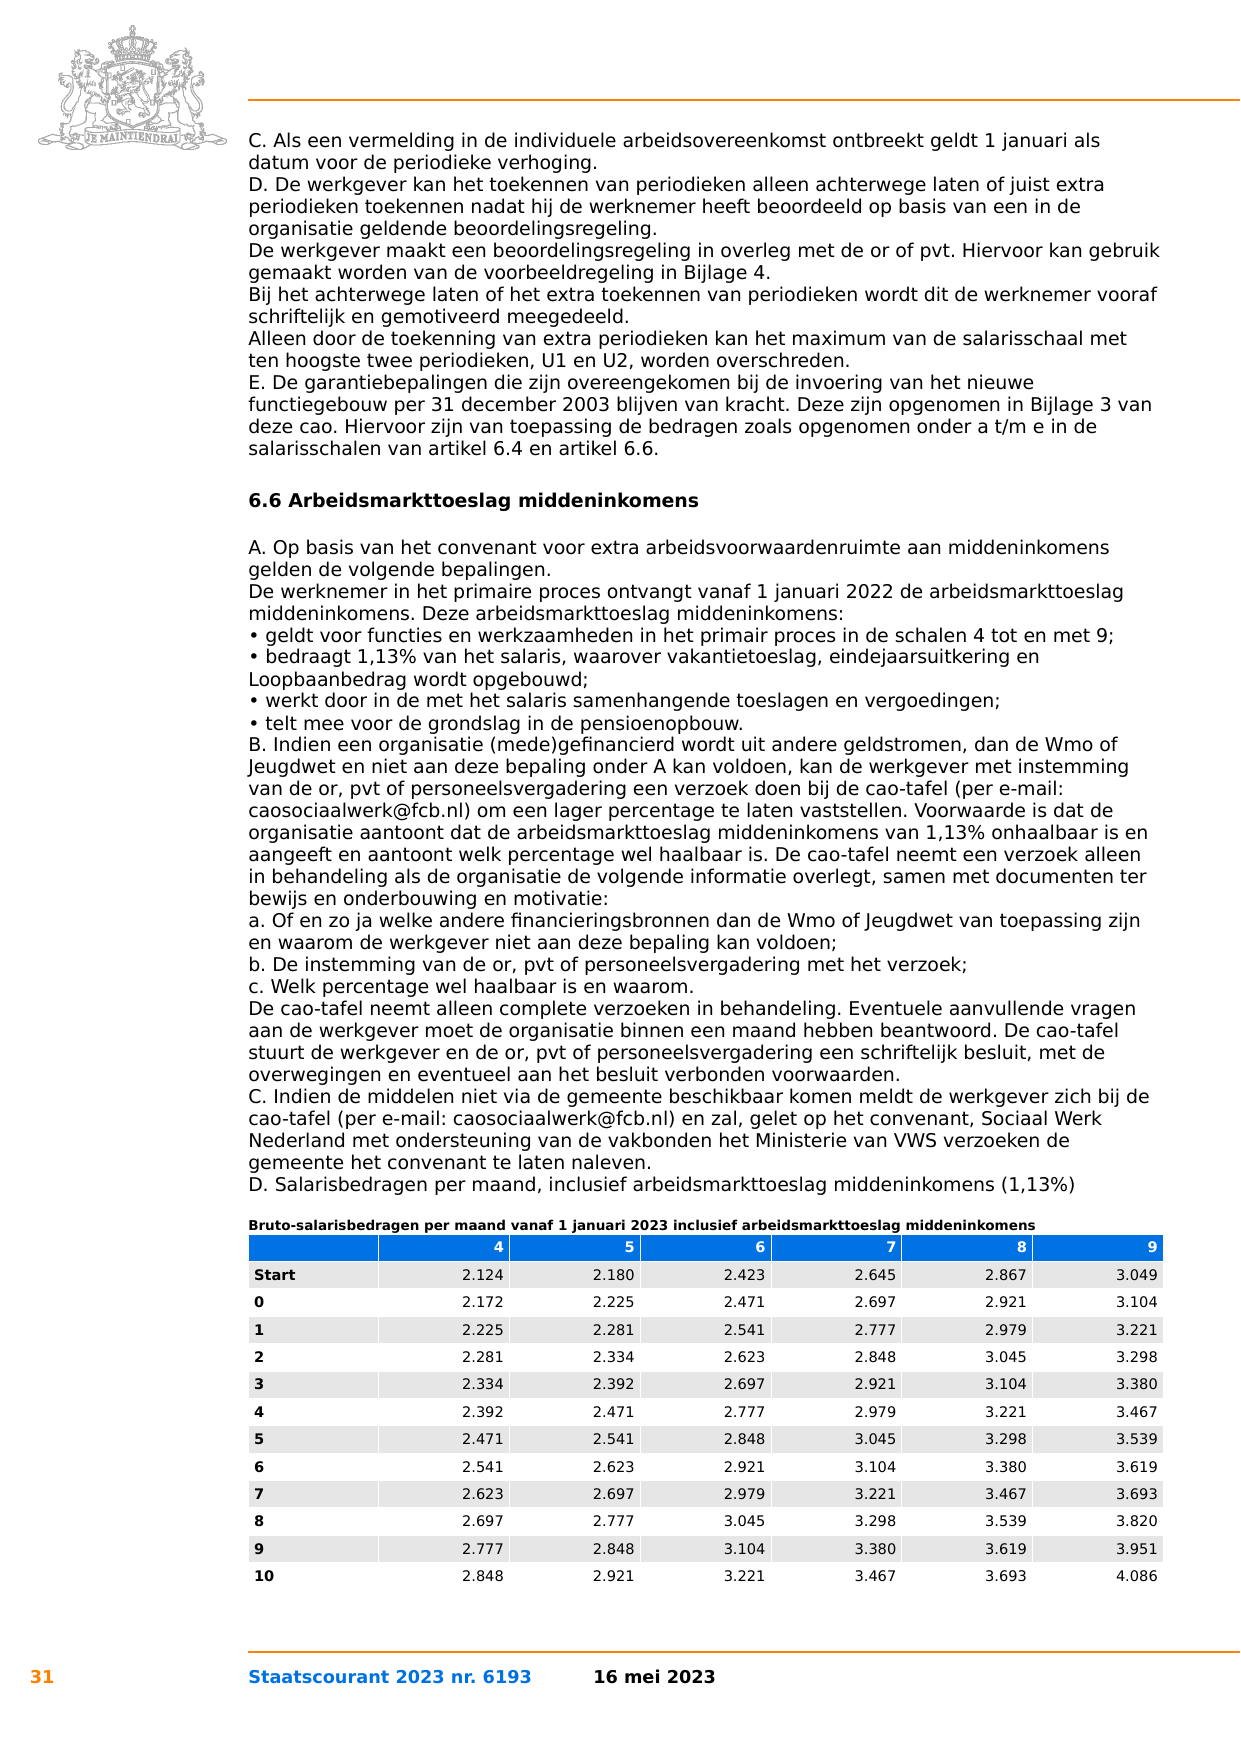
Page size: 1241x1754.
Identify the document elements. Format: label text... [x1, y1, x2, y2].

table_cell 2.471 [510, 1399, 640, 1425]
table_cell 2.623 [379, 1481, 509, 1507]
table_cell 2.697 [510, 1481, 640, 1507]
table_cell 3 [249, 1372, 378, 1398]
table_cell 3.049 [1033, 1262, 1163, 1288]
table_cell 3.951 [1033, 1536, 1163, 1562]
table_cell 3.693 [902, 1563, 1032, 1590]
table_cell 2.541 [641, 1317, 771, 1343]
text B. Indien een organisatie (mede)gefinancierd wordt uit andere geldstromen, dan de Wmo of Jeugdwet en niet aan deze bepaling onder A kan voldoen, kan de werkgever met instemming van de or, pvt of personeelsvergadering een verzoek doen bij de cao-tafel (per e-mail: caosociaalwerk@fcb.nl) om een lager percentage te laten vaststellen. Voorwaarde is dat de organisatie aantoont dat de arbeidsmarkttoeslag middeninkomens van 1,13% onhaalbaar is en aangeeft en aantoont welk percentage wel haalbaar is. De cao-tafel neemt een verzoek alleen in behandeling als de organisatie de volgende informatie overlegt, samen met documenten ter bewijs en onderbouwing en motivatie: [248, 734, 1163, 910]
table_cell 2.979 [772, 1399, 901, 1425]
table_cell 2.180 [510, 1262, 640, 1288]
table_cell 3.539 [1033, 1426, 1163, 1453]
table_cell 8 [249, 1509, 378, 1535]
table_cell 2.777 [379, 1536, 509, 1562]
table_cell 2.921 [902, 1289, 1032, 1316]
table_cell 3.221 [641, 1563, 771, 1590]
text • geldt voor functies en werkzaamheden in het primair proces in de schalen 4 tot en met 9; [248, 624, 1163, 646]
table_cell 2.979 [902, 1317, 1032, 1343]
table_cell 0 [249, 1289, 378, 1316]
table_cell 2.697 [772, 1289, 901, 1316]
text D. De werkgever kan het toekennen van periodieken alleen achterwege laten of juist extra periodieken toekennen nadat hij de werknemer heeft beoordeeld op basis van een in de organisatie geldende beoordelingsregeling. [248, 174, 1163, 240]
table_cell 2.471 [641, 1289, 771, 1316]
table_cell 3.298 [1033, 1344, 1163, 1371]
table_cell 2.777 [641, 1399, 771, 1425]
table_cell 2.623 [641, 1344, 771, 1371]
table_cell 3.104 [902, 1372, 1032, 1398]
text De werknemer in het primaire proces ontvangt vanaf 1 januari 2022 de arbeidsmarkttoeslag middeninkomens. Deze arbeidsmarkttoeslag middeninkomens: [248, 581, 1163, 624]
table_cell 3.104 [641, 1536, 771, 1562]
text De cao-tafel neemt alleen complete verzoeken in behandeling. Eventuele aanvullende vragen aan de werkgever moet de organisatie binnen een maand hebben beantwoord. De cao-tafel stuurt de werkgever en de or, pvt of personeelsvergadering een schriftelijk besluit, met de overwegingen en eventueel aan het besluit verbonden voorwaarden. [248, 998, 1163, 1086]
text • bedraagt 1,13% van het salaris, waarover vakantietoeslag, eindejaarsuitkering en Loopbaanbedrag wordt opgebouwd; [248, 646, 1163, 690]
table_cell 3.045 [641, 1509, 771, 1535]
text • telt mee voor de grondslag in de pensioenopbouw. [248, 712, 1163, 734]
table_cell 2.921 [641, 1454, 771, 1480]
table_cell 2.334 [510, 1344, 640, 1371]
table_cell 3.380 [1033, 1372, 1163, 1398]
text C. Indien de middelen niet via de gemeente beschikbaar komen meldt de werkgever zich bij de cao-tafel (per e-mail: caosociaalwerk@fcb.nl) en zal, gelet op het convenant, Sociaal Werk Nederland met ondersteuning van de vakbonden het Ministerie van VWS verzoeken de gemeente het convenant te laten naleven. [248, 1086, 1163, 1174]
table_cell 3.467 [772, 1563, 901, 1590]
table_cell 3.619 [1033, 1454, 1163, 1480]
table_cell 3.467 [1033, 1399, 1163, 1425]
table_cell 3.045 [772, 1426, 901, 1453]
subtitle 6.6 Arbeidsmarkttoeslag middeninkomens [248, 489, 1163, 512]
table_cell 2.848 [379, 1563, 509, 1590]
table_cell 2.124 [379, 1262, 509, 1288]
table_cell 2.225 [379, 1317, 509, 1343]
table_cell 2.471 [379, 1426, 509, 1453]
table_cell 2.777 [510, 1509, 640, 1535]
table_cell 9 [249, 1536, 378, 1562]
table_cell 7 [772, 1235, 901, 1261]
text c. Welk percentage wel haalbaar is en waarom. [248, 976, 1163, 998]
text • werkt door in de met het salaris samenhangende toeslagen en vergoedingen; [248, 690, 1163, 712]
table_cell 3.380 [902, 1454, 1032, 1480]
table_cell 3.539 [902, 1509, 1032, 1535]
text a. Of en zo ja welke andere financieringsbronnen dan de Wmo of Jeugdwet van toepassing zijn en waarom de werkgever niet aan deze bepaling kan voldoen; [248, 910, 1163, 954]
table_cell 6 [249, 1454, 378, 1480]
picture [38, 25, 227, 150]
table_cell 3.045 [902, 1344, 1032, 1371]
table_cell 3.221 [1033, 1317, 1163, 1343]
table_cell 2.645 [772, 1262, 901, 1288]
table_cell 2.921 [510, 1563, 640, 1590]
table_cell 2.848 [510, 1536, 640, 1562]
table_cell 3.298 [902, 1426, 1032, 1453]
text Bij het achterwege laten of het extra toekennen van periodieken wordt dit de werknemer vooraf schriftelijk en gemotiveerd meegedeeld. [248, 284, 1163, 328]
text Alleen door de toekenning van extra periodieken kan het maximum van de salarisschaal met ten hoogste twee periodieken, U1 en U2, worden overschreden. [248, 328, 1163, 372]
table_cell 3.104 [772, 1454, 901, 1480]
table_cell 2.921 [772, 1372, 901, 1398]
table_cell 3.298 [772, 1509, 901, 1535]
table_cell 4 [379, 1235, 509, 1261]
table_cell 3.467 [902, 1481, 1032, 1507]
table_cell 2.423 [641, 1262, 771, 1288]
table_cell 3.221 [772, 1481, 901, 1507]
table_cell 3.619 [902, 1536, 1032, 1562]
text b. De instemming van de or, pvt of personeelsvergadering met het verzoek; [248, 954, 1163, 976]
table_cell 2.979 [641, 1481, 771, 1507]
table_header Bruto-salarisbedragen per maand vanaf 1 januari 2023 inclusief arbeidsmarkttoeslag middeninkomens [248, 1218, 1163, 1233]
table_cell 9 [1033, 1235, 1163, 1261]
table_cell 6 [641, 1235, 771, 1261]
table_cell 3.380 [772, 1536, 901, 1562]
table_cell Start [249, 1262, 378, 1288]
text C. Als een vermelding in de individuele arbeidsovereenkomst ontbreekt geldt 1 januari als datum voor de periodieke verhoging. [248, 130, 1163, 174]
table_cell 2.848 [772, 1344, 901, 1371]
table_cell 4 [249, 1399, 378, 1425]
table_cell 2.281 [510, 1317, 640, 1343]
table_cell 2.281 [379, 1344, 509, 1371]
text D. Salarisbedragen per maand, inclusief arbeidsmarkttoeslag middeninkomens (1,13%) [248, 1174, 1163, 1196]
table_cell 2.867 [902, 1262, 1032, 1288]
table_cell 2.697 [641, 1372, 771, 1398]
table_cell 10 [249, 1563, 378, 1590]
table_cell 5 [249, 1426, 378, 1453]
table_cell 2.777 [772, 1317, 901, 1343]
table_cell 2.541 [379, 1454, 509, 1480]
text A. Op basis van het convenant voor extra arbeidsvoorwaardenruimte aan middeninkomens gelden de volgende bepalingen. [248, 537, 1163, 581]
table_cell 2.392 [510, 1372, 640, 1398]
table_cell 3.820 [1033, 1509, 1163, 1535]
table_cell 7 [249, 1481, 378, 1507]
text De werkgever maakt een beoordelingsregeling in overleg met de or of pvt. Hiervoor kan gebruik gemaakt worden van de voorbeeldregeling in Bijlage 4. [248, 240, 1163, 284]
table_cell 1 [249, 1317, 378, 1343]
table_cell 3.693 [1033, 1481, 1163, 1507]
table_cell 2 [249, 1344, 378, 1371]
table_cell 2.334 [379, 1372, 509, 1398]
table_cell 2.541 [510, 1426, 640, 1453]
text E. De garantiebepalingen die zijn overeengekomen bij de invoering van het nieuwe functiegebouw per 31 december 2003 blijven van kracht. Deze zijn opgenomen in Bijlage 3 van deze cao. Hiervoor zijn van toepassing de bedragen zoals opgenomen onder a t/m e in de salarisschalen van artikel 6.4 en artikel 6.6. [248, 372, 1163, 459]
table_cell 2.172 [379, 1289, 509, 1316]
table_cell 4.086 [1033, 1563, 1163, 1590]
table_cell 3.104 [1033, 1289, 1163, 1316]
table_cell [249, 1235, 378, 1261]
table_cell 2.697 [379, 1509, 509, 1535]
table_cell 2.848 [641, 1426, 771, 1453]
table_cell 8 [902, 1235, 1032, 1261]
table_cell 3.221 [902, 1399, 1032, 1425]
table_cell 2.392 [379, 1399, 509, 1425]
table_cell 5 [510, 1235, 640, 1261]
table_cell 2.623 [510, 1454, 640, 1480]
table_cell 2.225 [510, 1289, 640, 1316]
